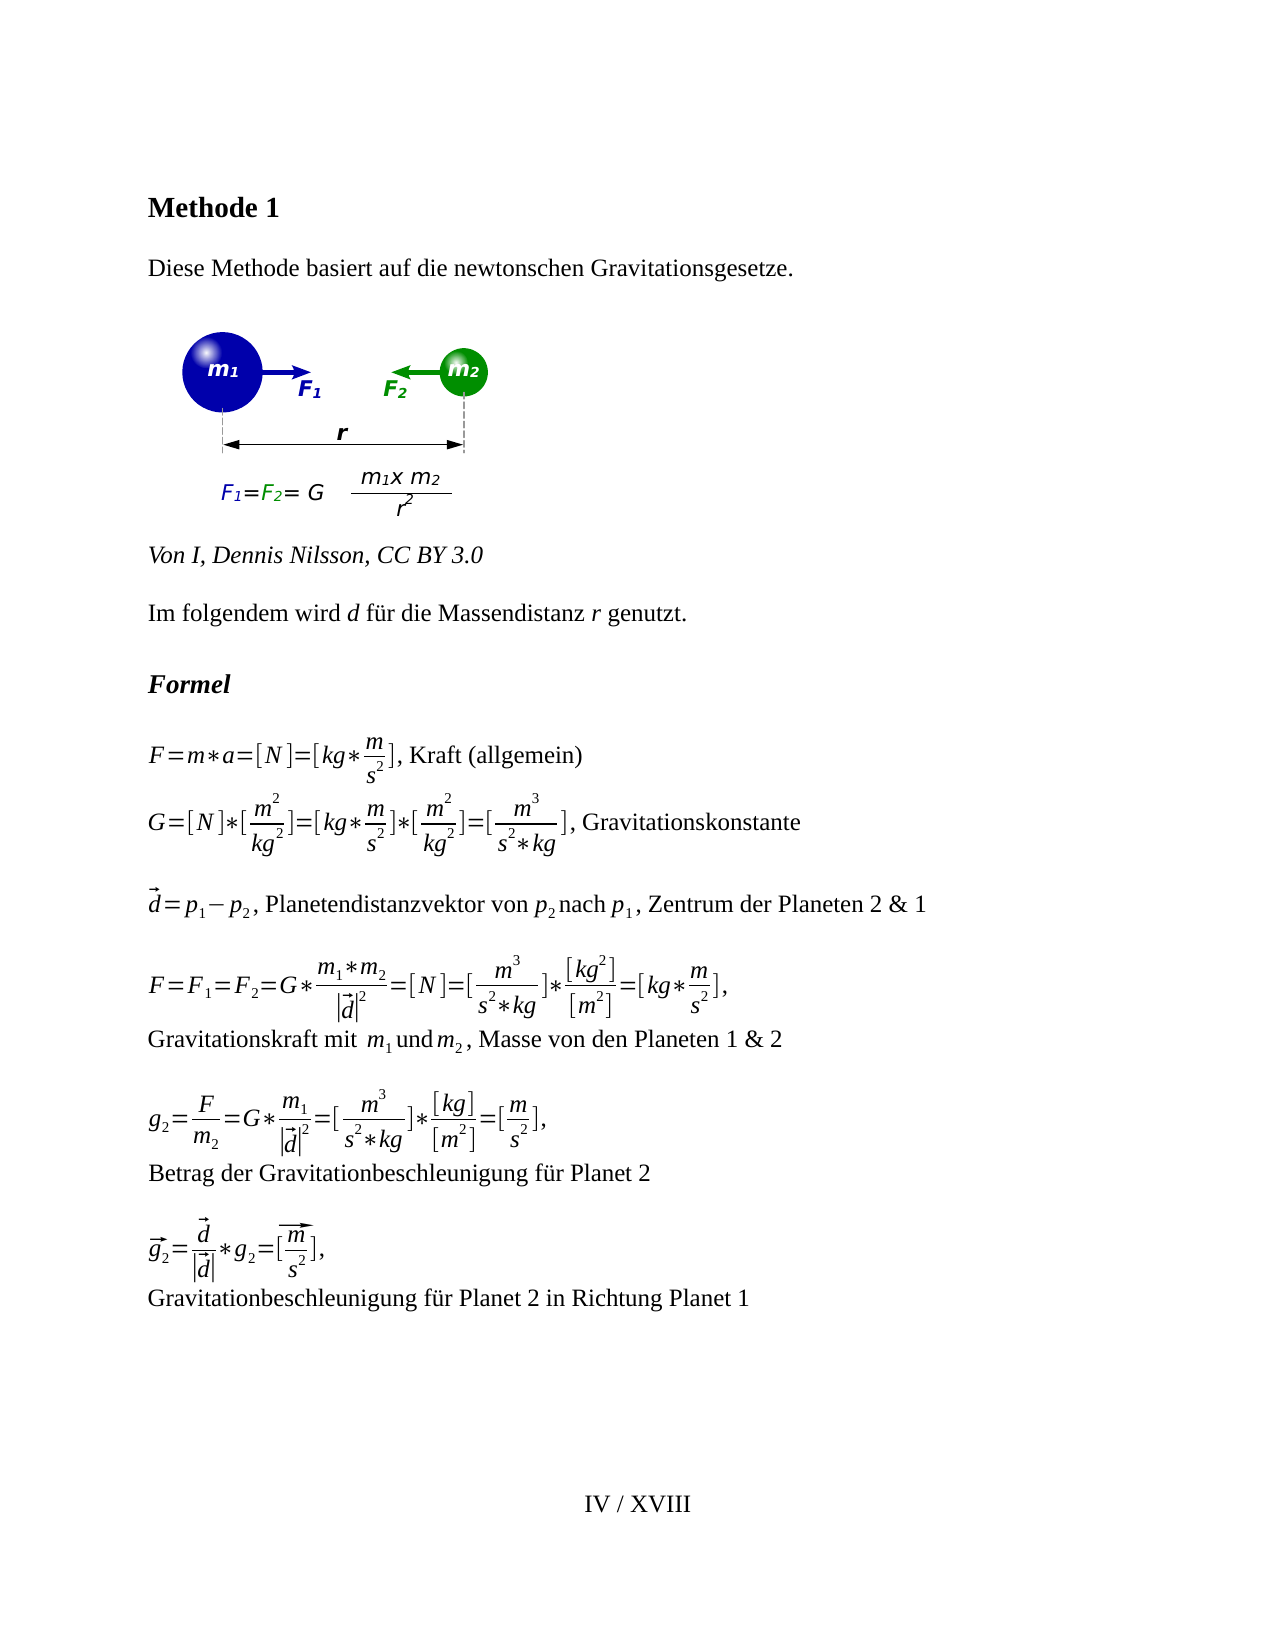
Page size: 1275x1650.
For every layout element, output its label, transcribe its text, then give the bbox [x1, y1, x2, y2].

text Diese Methode basiert auf die newtonschen Gravitationsgesetze. [148, 253, 1127, 282]
subtitle Formel [148, 668, 1127, 699]
text Von I, Dennis Nilsson, CC BY 3.0 [148, 324, 523, 569]
subtitle Methode 1 [148, 191, 1127, 224]
text Im folgendem wird d für die Massendistanz r genutzt. [148, 598, 1127, 626]
